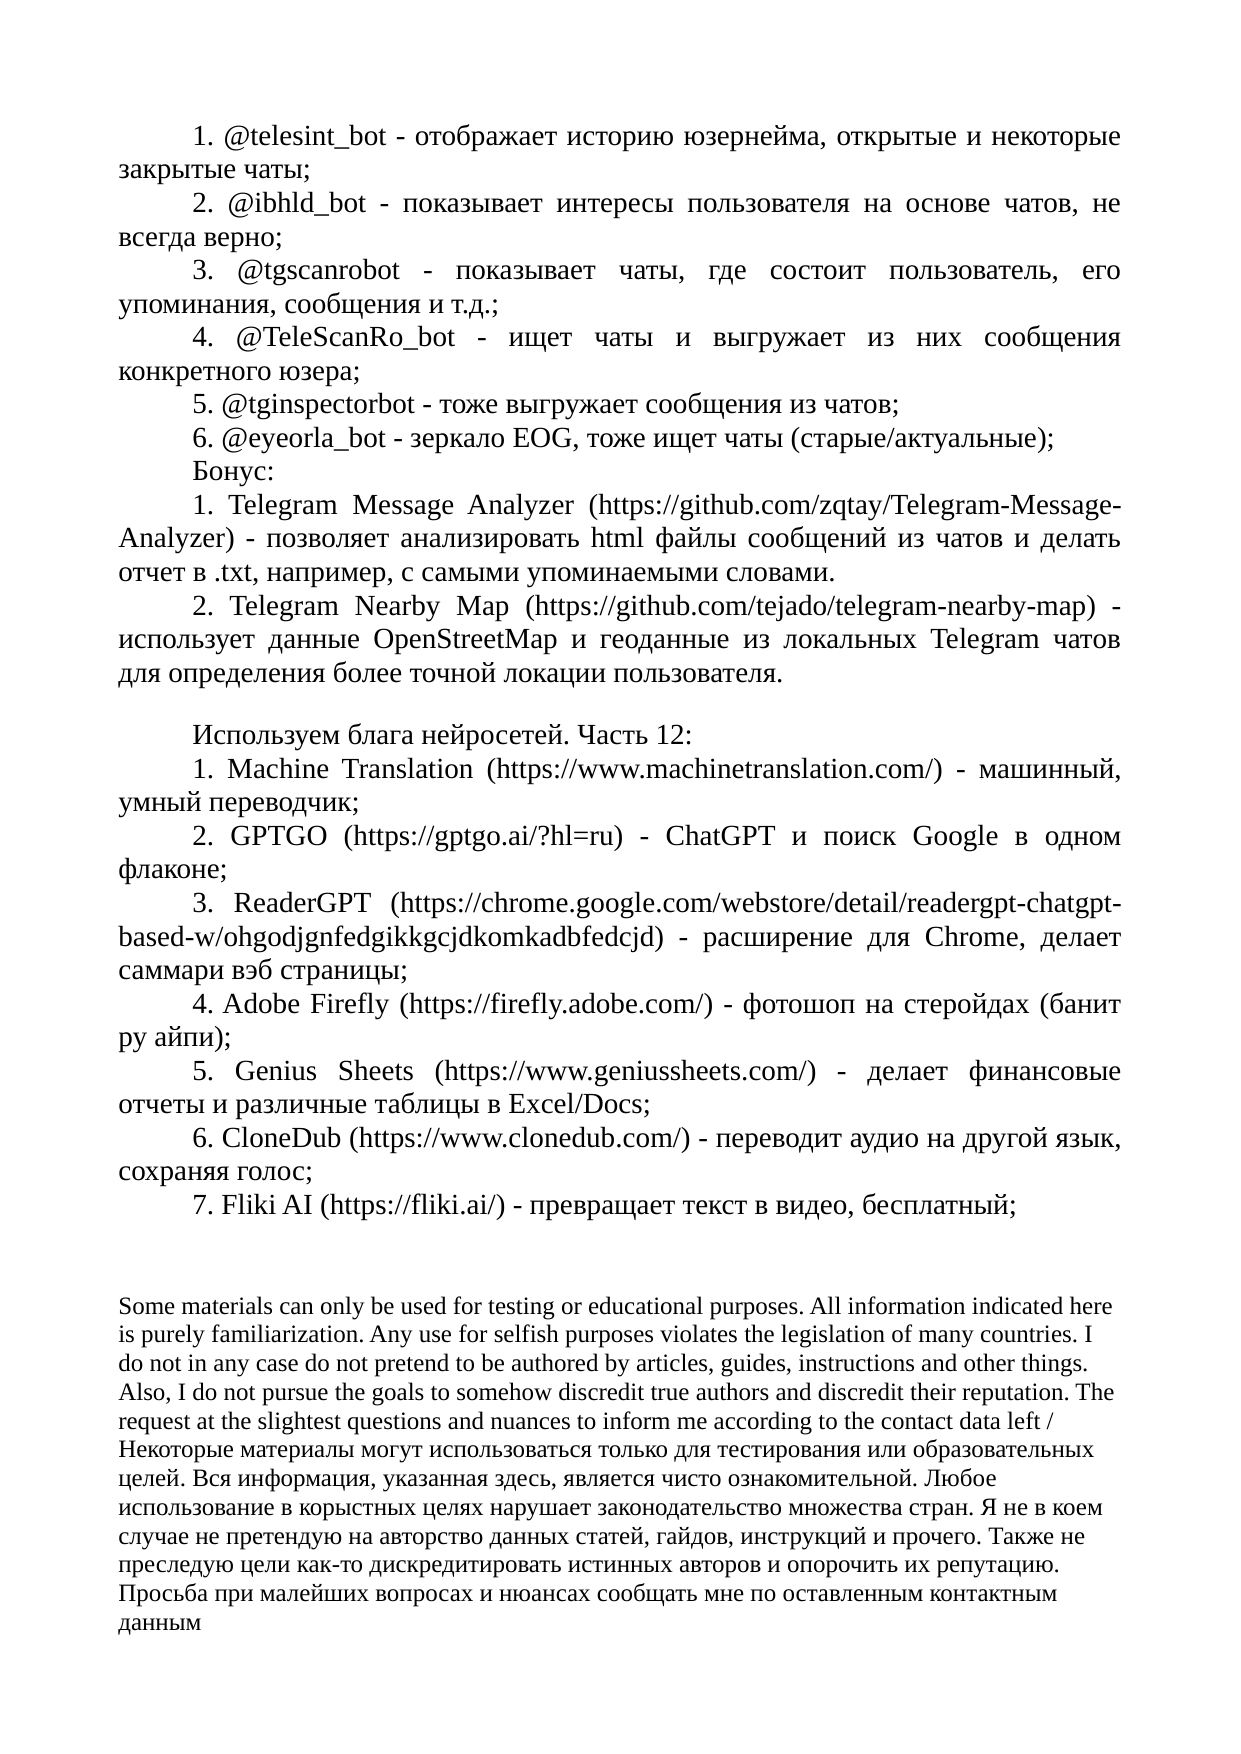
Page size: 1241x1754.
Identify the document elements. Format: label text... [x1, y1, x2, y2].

text 2. @ibhld_bot - показывает интересы пользователя на основе чатов, не всегда верно; [118, 185, 1122, 252]
text 4. Adobe Firefly (https://firefly.adobe.com/) - фотошоп на стеройдах (банит ру айпи); [118, 986, 1122, 1053]
text Используем блага нейросетей. Часть 12: [118, 717, 1122, 751]
text 1. @telesint_bot - отображает историю юзернейма, открытые и некоторые закрытые чаты; [118, 118, 1122, 185]
text 5. @tginspectorbot - тоже выгружает сообщения из чатов; [118, 386, 1122, 420]
text 6. CloneDub (https://www.clonedub.com/) - переводит аудио на другой язык, сохраняя голос; [118, 1120, 1122, 1187]
text 4. @TeleScanRo_bot - ищет чаты и выгружает из них сообщения конкретного юзера; [118, 319, 1122, 386]
text 5. Genius Sheets (https://www.geniussheets.com/) - делает финансовые отчеты и различные таблицы в Excel/Docs; [118, 1053, 1122, 1120]
text 6. @eyeorla_bot - зеркало EOG, тоже ищет чаты (старые/актуальные); [118, 420, 1122, 453]
text 3. ReaderGPT (https://chrome.google.com/webstore/detail/readergpt-chatgpt-based-w/ohgodjgnfedgikkgcjdkomkadbfedcjd) - расширение для Сhrome, делает саммари вэб страницы; [118, 885, 1122, 986]
text 2. Telegram Nearby Map (https://github.com/tejado/telegram-nearby-map) - использует данные OpenStreetMap и геоданные из локальных Telegram чатов для определения более точной локации пользователя. [118, 588, 1122, 688]
text 2. GPTGO (https://gptgo.ai/?hl=ru) - ChatGPT и поиск Google в одном флаконе; [118, 818, 1122, 885]
text 1. Telegram Message Analyzer (https://github.com/zqtay/Telegram-Message-Analyzer) - позволяет анализировать html файлы сообщений из чатов и делать отчет в .txt, например, с самыми упоминаемыми словами. [118, 487, 1122, 588]
text 1. Machine Translation (https://www.machinetranslation.com/) - машинный, умный переводчик; [118, 751, 1122, 818]
text 7. Fliki AI (https://fliki.ai/) - превращает текст в видео, бесплатный; [118, 1187, 1122, 1221]
text 3. @tgscanrobot - показывает чаты, где состоит пользователь, его упоминания, сообщения и т.д.; [118, 252, 1122, 319]
text Бонус: [118, 453, 1122, 487]
